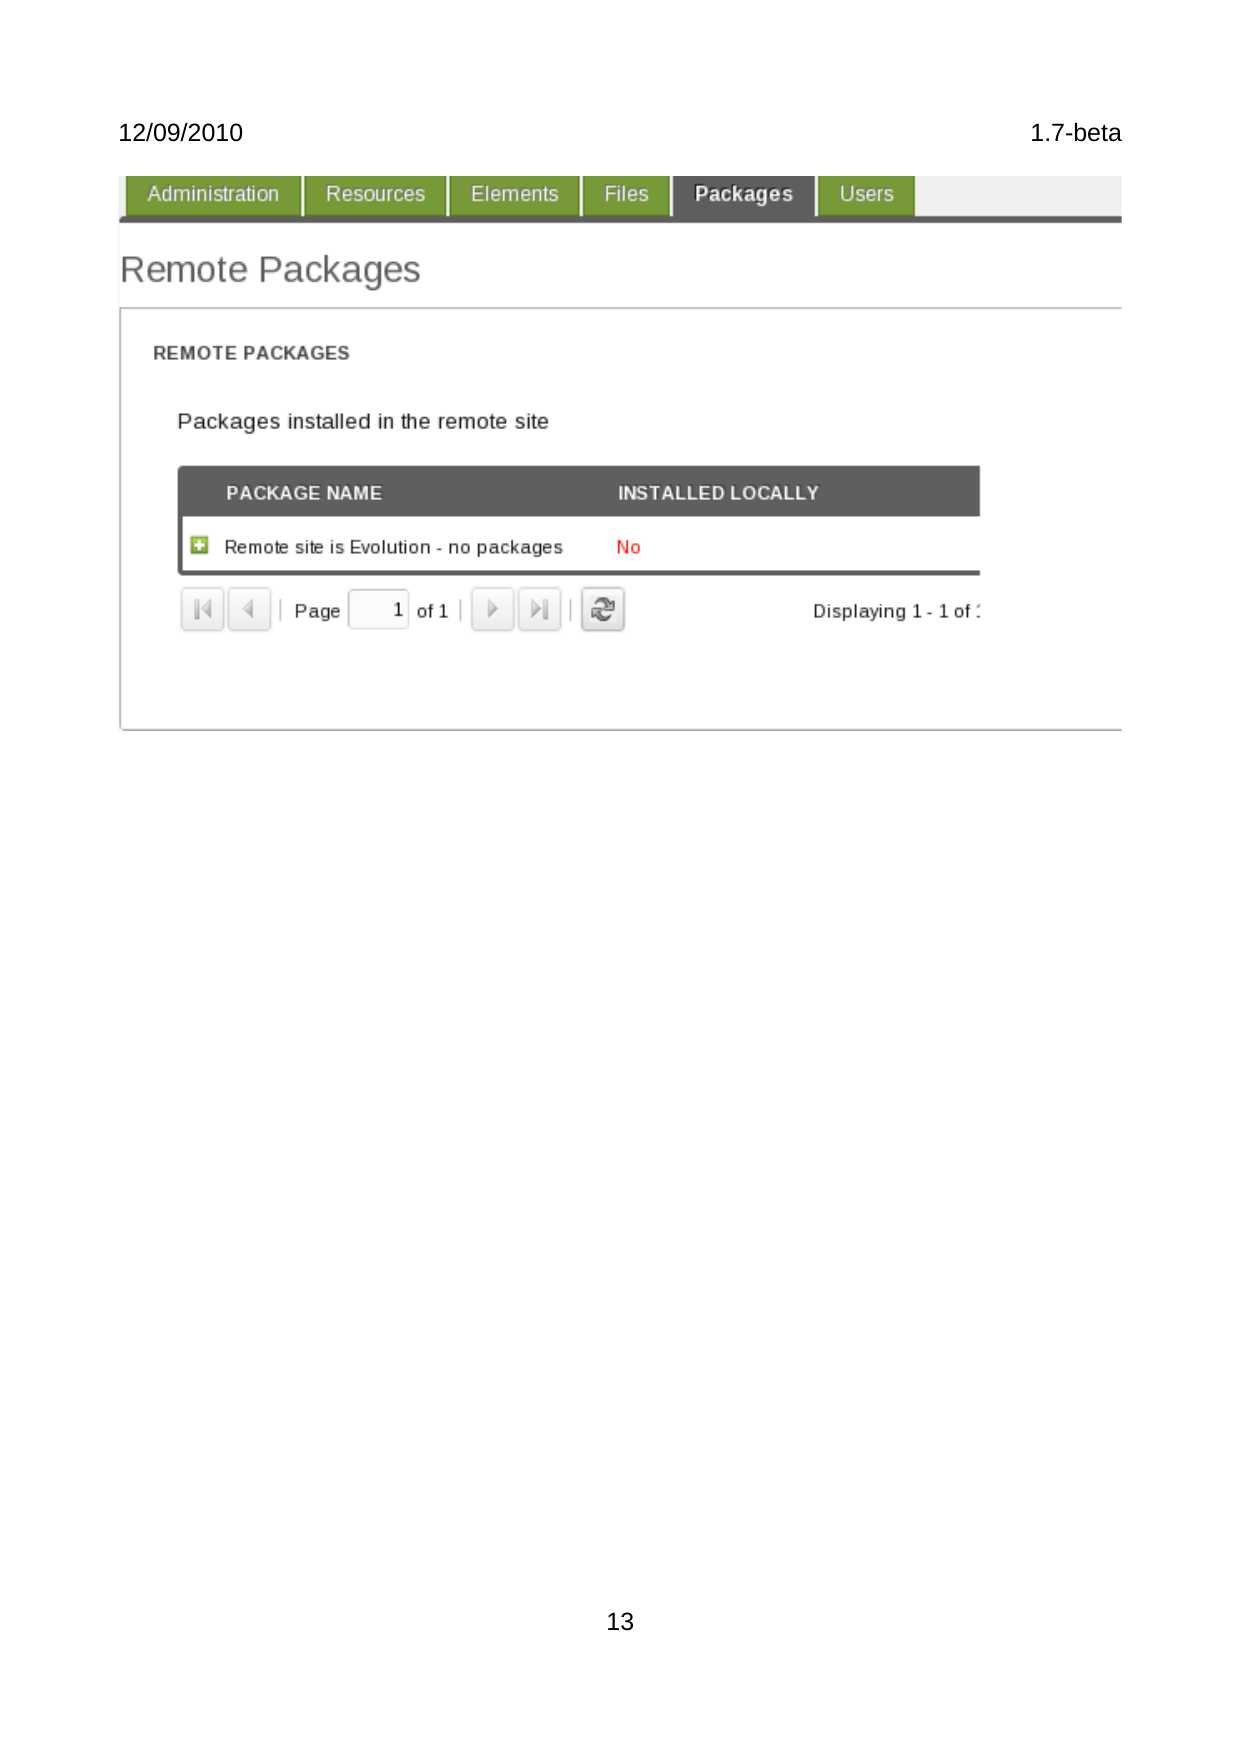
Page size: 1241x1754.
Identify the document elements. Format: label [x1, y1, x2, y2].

picture [118, 176, 1122, 731]
